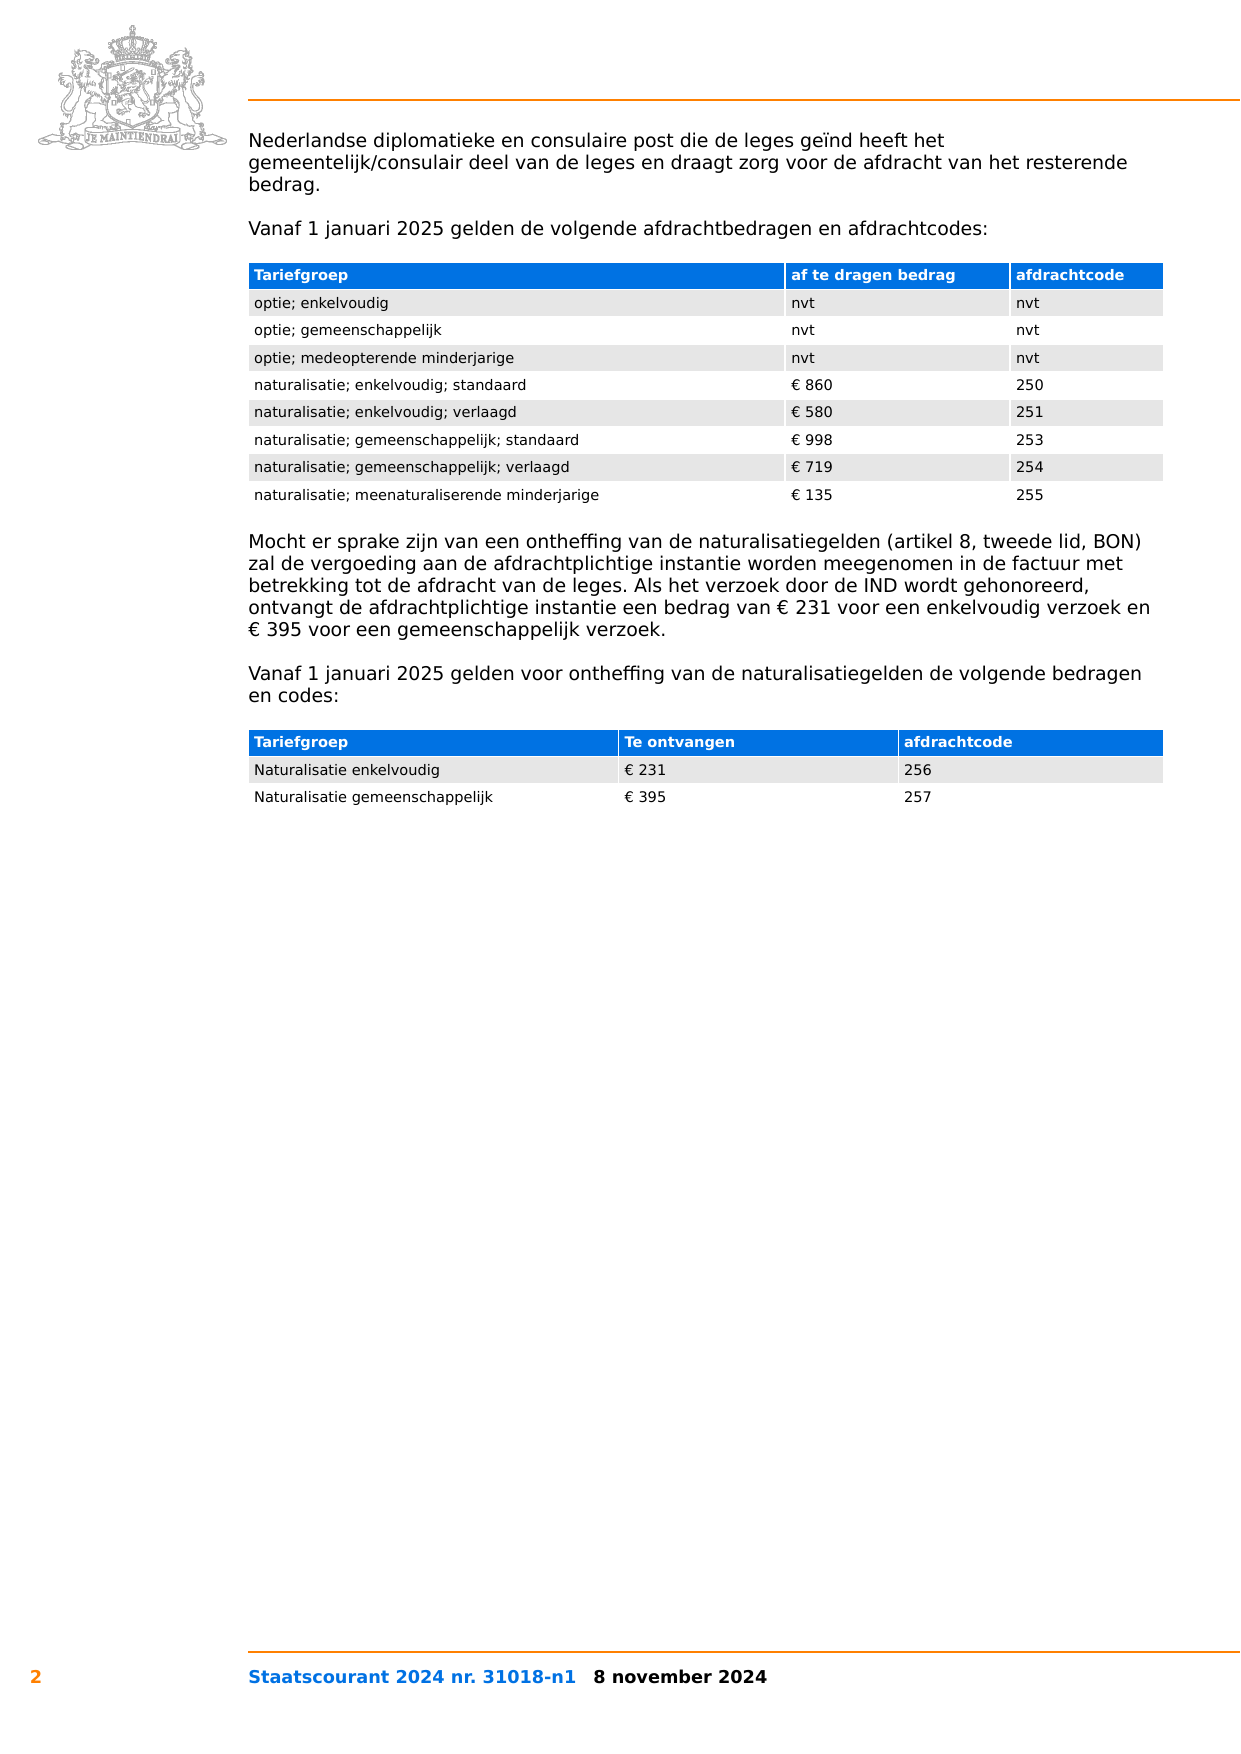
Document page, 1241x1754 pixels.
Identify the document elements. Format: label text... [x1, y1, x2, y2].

table_header Te ontvangen [619, 730, 898, 756]
table_cell Naturalisatie enkelvoudig [249, 757, 618, 783]
table_cell naturalisatie; gemeenschappelijk; standaard [249, 427, 784, 453]
table_cell 257 [899, 785, 1163, 811]
table_cell naturalisatie; enkelvoudig; standaard [249, 372, 784, 398]
table_cell Naturalisatie gemeenschappelijk [249, 785, 618, 811]
table_cell 250 [1011, 372, 1163, 398]
table_cell 256 [899, 757, 1163, 783]
table_cell € 135 [786, 482, 1009, 508]
table_cell € 231 [619, 757, 898, 783]
picture [38, 25, 227, 150]
table_cell € 719 [786, 454, 1009, 481]
table_cell nvt [786, 318, 1009, 344]
table_cell nvt [1011, 318, 1163, 344]
table_cell € 580 [786, 400, 1009, 426]
text Vanaf 1 januari 2025 gelden voor ontheffing van de naturalisatiegelden de volgende bedragen en codes: [248, 663, 1163, 707]
table_header af te dragen bedrag [786, 263, 1009, 289]
table_cell naturalisatie; meenaturaliserende minderjarige [249, 482, 784, 508]
table_cell € 860 [786, 372, 1009, 398]
text Mocht er sprake zijn van een ontheffing van de naturalisatiegelden (artikel 8, tweede lid, BON) zal de vergoeding aan de afdrachtplichtige instantie worden meegenomen in de factuur met betrekking tot de afdracht van de leges. Als het verzoek door de IND wordt gehonoreerd, ontvangt de afdrachtplichtige instantie een bedrag van € 231 voor een enkelvoudig verzoek en € 395 voor een gemeenschappelijk verzoek. [248, 531, 1163, 641]
table_cell optie; gemeenschappelijk [249, 318, 784, 344]
table_cell € 998 [786, 427, 1009, 453]
table_cell nvt [1011, 345, 1163, 371]
table_cell optie; medeopterende minderjarige [249, 345, 784, 371]
table_cell 255 [1011, 482, 1163, 508]
table_cell nvt [786, 290, 1009, 316]
table_cell naturalisatie; enkelvoudig; verlaagd [249, 400, 784, 426]
table_cell 251 [1011, 400, 1163, 426]
table_header Tariefgroep [249, 730, 618, 756]
text Nederlandse diplomatieke en consulaire post die de leges geïnd heeft het gemeentelijk/consulair deel van de leges en draagt zorg voor de afdracht van het resterende bedrag. [248, 130, 1163, 196]
table_header afdrachtcode [899, 730, 1163, 756]
table_cell nvt [1011, 290, 1163, 316]
table_cell nvt [786, 345, 1009, 371]
table_cell optie; enkelvoudig [249, 290, 784, 316]
text Vanaf 1 januari 2025 gelden de volgende afdrachtbedragen en afdrachtcodes: [248, 218, 1163, 240]
table_header afdrachtcode [1011, 263, 1163, 289]
table_cell 254 [1011, 454, 1163, 481]
table_header Tariefgroep [249, 263, 784, 289]
table_cell 253 [1011, 427, 1163, 453]
table_cell € 395 [619, 785, 898, 811]
table_cell naturalisatie; gemeenschappelijk; verlaagd [249, 454, 784, 481]
